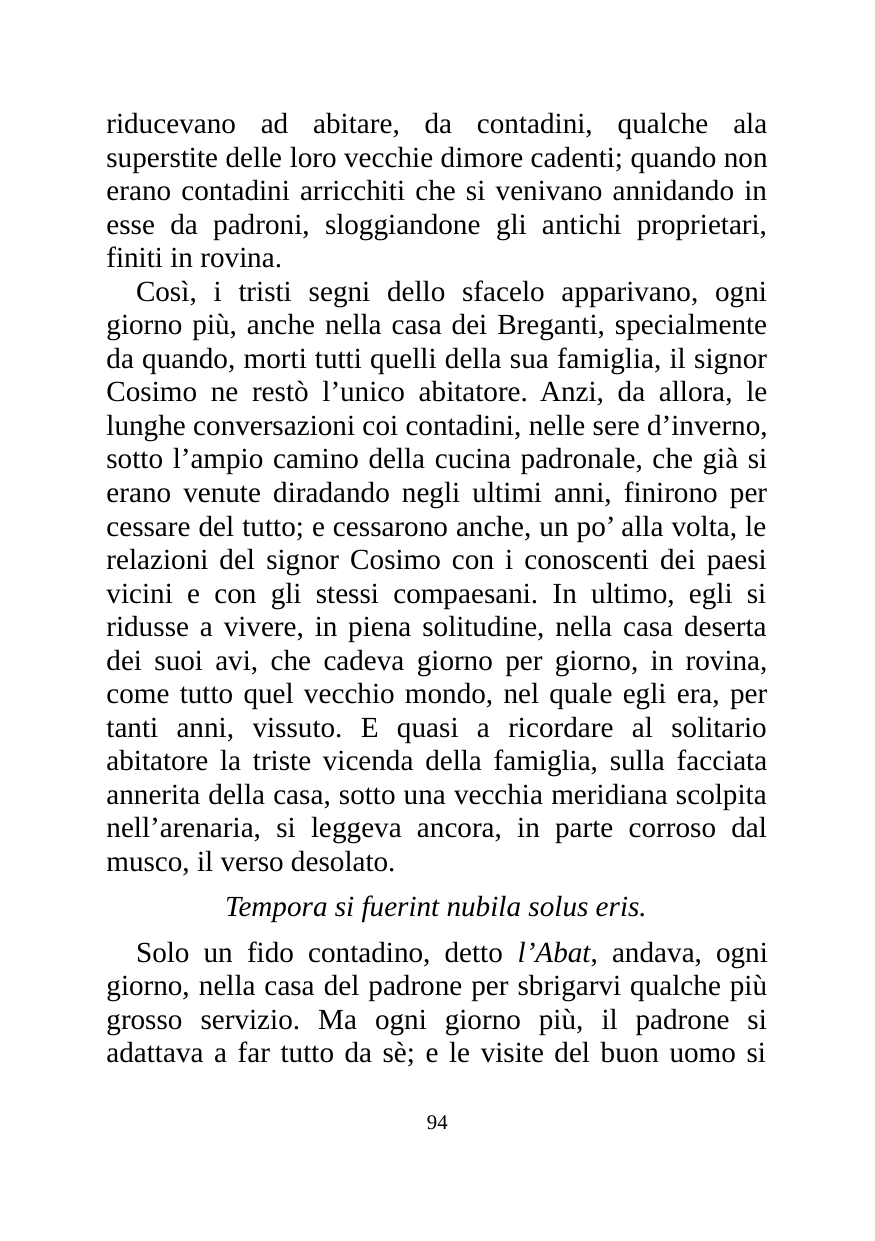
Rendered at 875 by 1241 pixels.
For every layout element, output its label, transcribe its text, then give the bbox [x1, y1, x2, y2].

text Tempora si fuerint nubila solus eris. [106, 889, 768, 923]
text riducevano ad abitare, da contadini, qualche ala superstite delle loro vecchie dimore cadenti; quando non erano contadini arricchiti che si venivano annidando in esse da padroni, sloggiandone gli antichi proprietari, finiti in rovina. [106, 106, 768, 274]
text Così, i tristi segni dello sfacelo apparivano, ogni giorno più, anche nella casa dei Breganti, specialmente da quando, morti tutti quelli della sua famiglia, il signor Cosimo ne restò l’unico abitatore. Anzi, da allora, le lunghe conversazioni coi contadini, nelle sere d’inverno, sotto l’ampio camino della cucina padronale, che già si erano venute diradando negli ultimi anni, finirono per cessare del tutto; e cessarono anche, un po’ alla volta, le relazioni del signor Cosimo con i conoscenti dei paesi vicini e con gli stessi compaesani. In ultimo, egli si ridusse a vivere, in piena solitudine, nella casa deserta dei suoi avi, che cadeva giorno per giorno, in rovina, come tutto quel vecchio mondo, nel quale egli era, per tanti anni, vissuto. E quasi a ricordare al solitario abitatore la triste vicenda della famiglia, sulla facciata annerita della casa, sotto una vecchia meridiana scolpita nell’arenaria, si leggeva ancora, in parte corroso dal musco, il verso desolato. [106, 274, 768, 878]
text Solo un fido contadino, detto l’Abat, andava, ogni giorno, nella casa del padrone per sbrigarvi qualche più grosso servizio. Ma ogni giorno più, il padrone si adattava a far tutto da sè; e le visite del buon uomo si [106, 935, 768, 1069]
